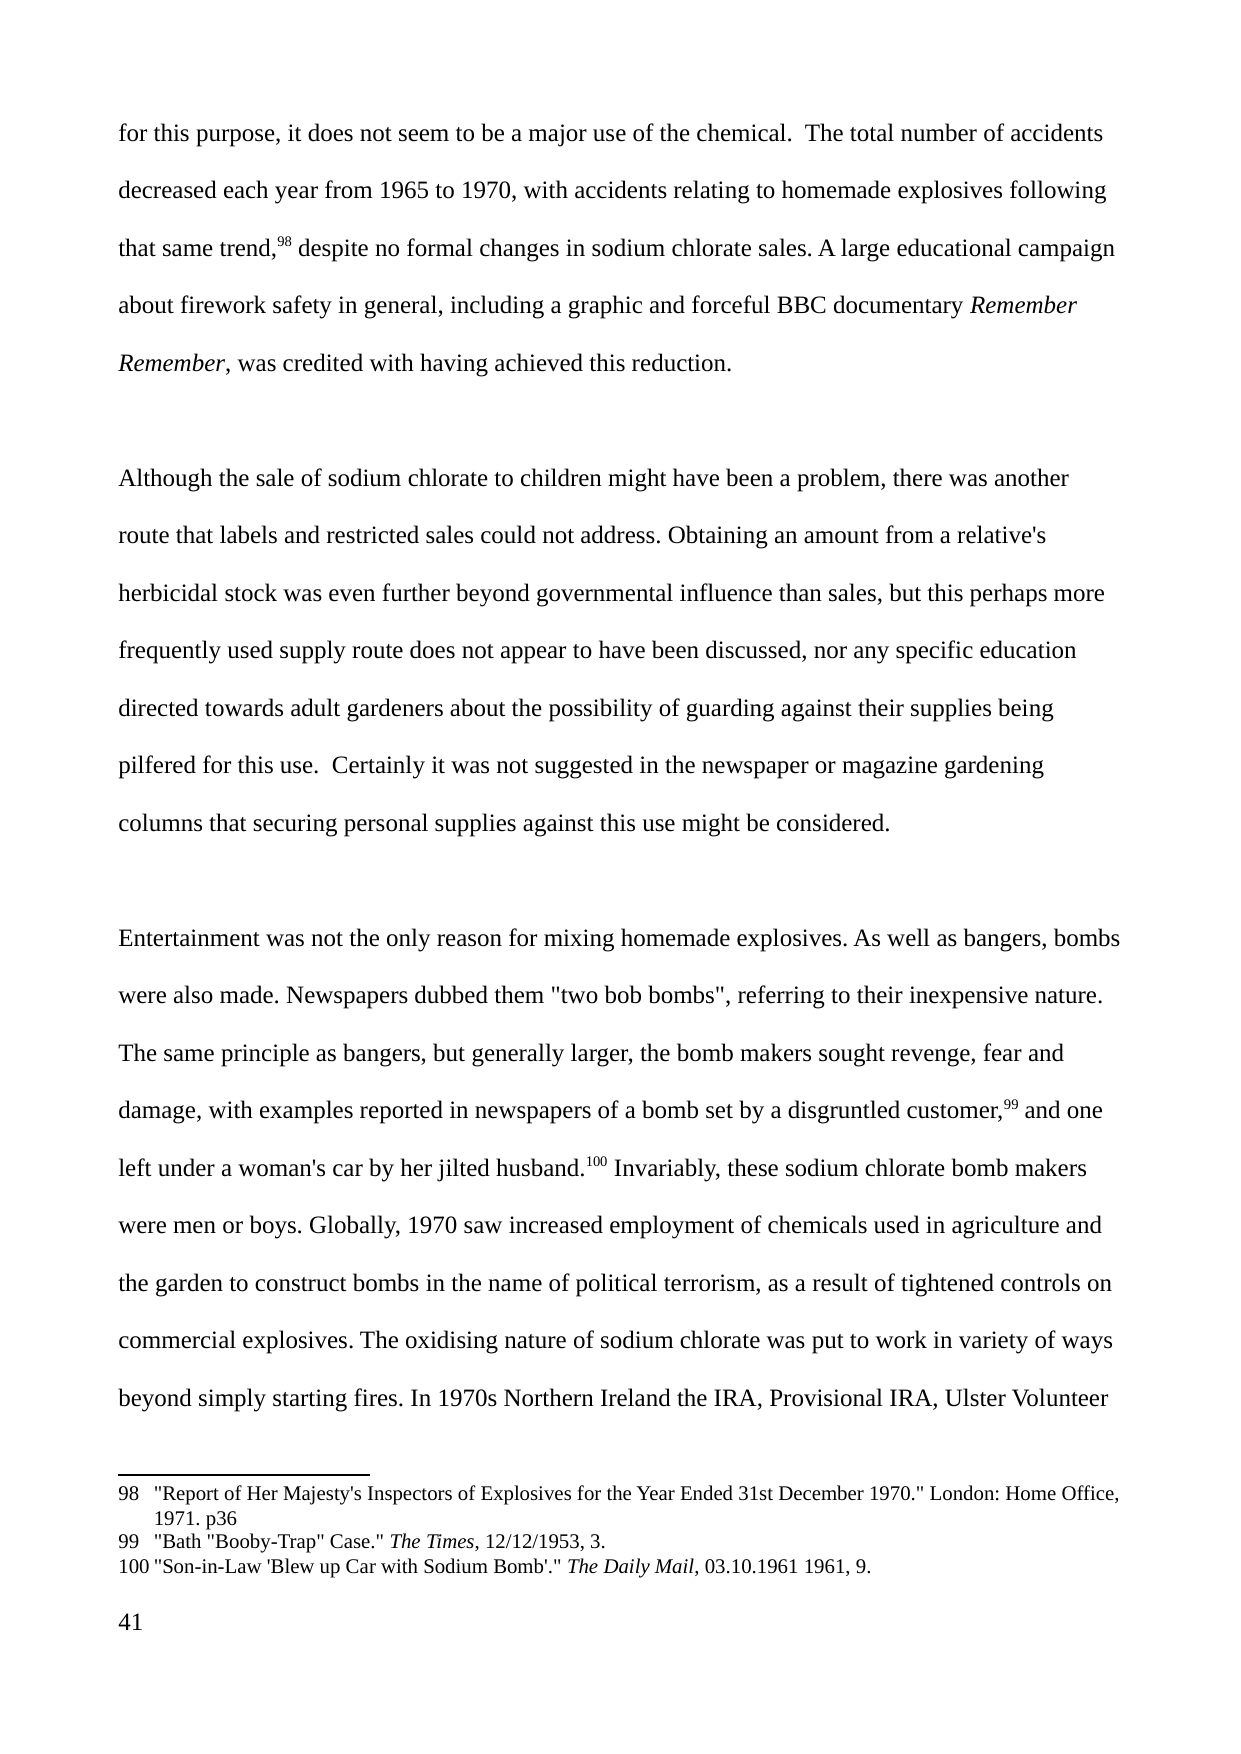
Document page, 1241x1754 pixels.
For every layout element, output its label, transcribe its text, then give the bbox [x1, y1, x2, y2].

text "Son-in-Law 'Blew up Car with Sodium Bomb'." The Daily Mail, 03.10.1961 1961, 9. [118, 1553, 1122, 1578]
text for this purpose, it does not seem to be a major use of the chemical. The total number of accidents decreased each year from 1965 to 1970, with accidents relating to homemade explosives following that same trend, despite no formal changes in sodium chlorate sales. A large educational campaign about firework safety in general, including a graphic and forceful BBC documentary Remember Remember, was credited with having achieved this reduction. [118, 118, 1122, 377]
text Although the sale of sodium chlorate to children might have been a problem, there was another route that labels and restricted sales could not address. Obtaining an amount from a relative's herbicidal stock was even further beyond governmental influence than sales, but this perhaps more frequently used supply route does not appear to have been discussed, nor any specific education directed towards adult gardeners about the possibility of guarding against their supplies being pilfered for this use. Certainly it was not suggested in the newspaper or magazine gardening columns that securing personal supplies against this use might be considered. [118, 463, 1122, 837]
text "Report of Her Majesty's Inspectors of Explosives for the Year Ended 31st December 1970." London: Home Office, 1971. p36 [118, 1481, 1122, 1529]
text Entertainment was not the only reason for mixing homemade explosives. As well as bangers, bombs were also made. Newspapers dubbed them "two bob bombs", referring to their inexpensive nature. The same principle as bangers, but generally larger, the bomb makers sought revenge, fear and damage, with examples reported in newspapers of a bomb set by a disgruntled customer, and one left under a woman's car by her jilted husband. Invariably, these sodium chlorate bomb makers were men or boys. Globally, 1970 saw increased employment of chemicals used in agriculture and the garden to construct bombs in the name of political terrorism, as a result of tightened controls on commercial explosives. The oxidising nature of sodium chlorate was put to work in variety of ways beyond simply starting fires. In 1970s Northern Ireland the IRA, Provisional IRA, Ulster Volunteer [118, 923, 1122, 1412]
text "Bath "Booby-Trap" Case." The Times, 12/12/1953, 3. [118, 1529, 1122, 1553]
